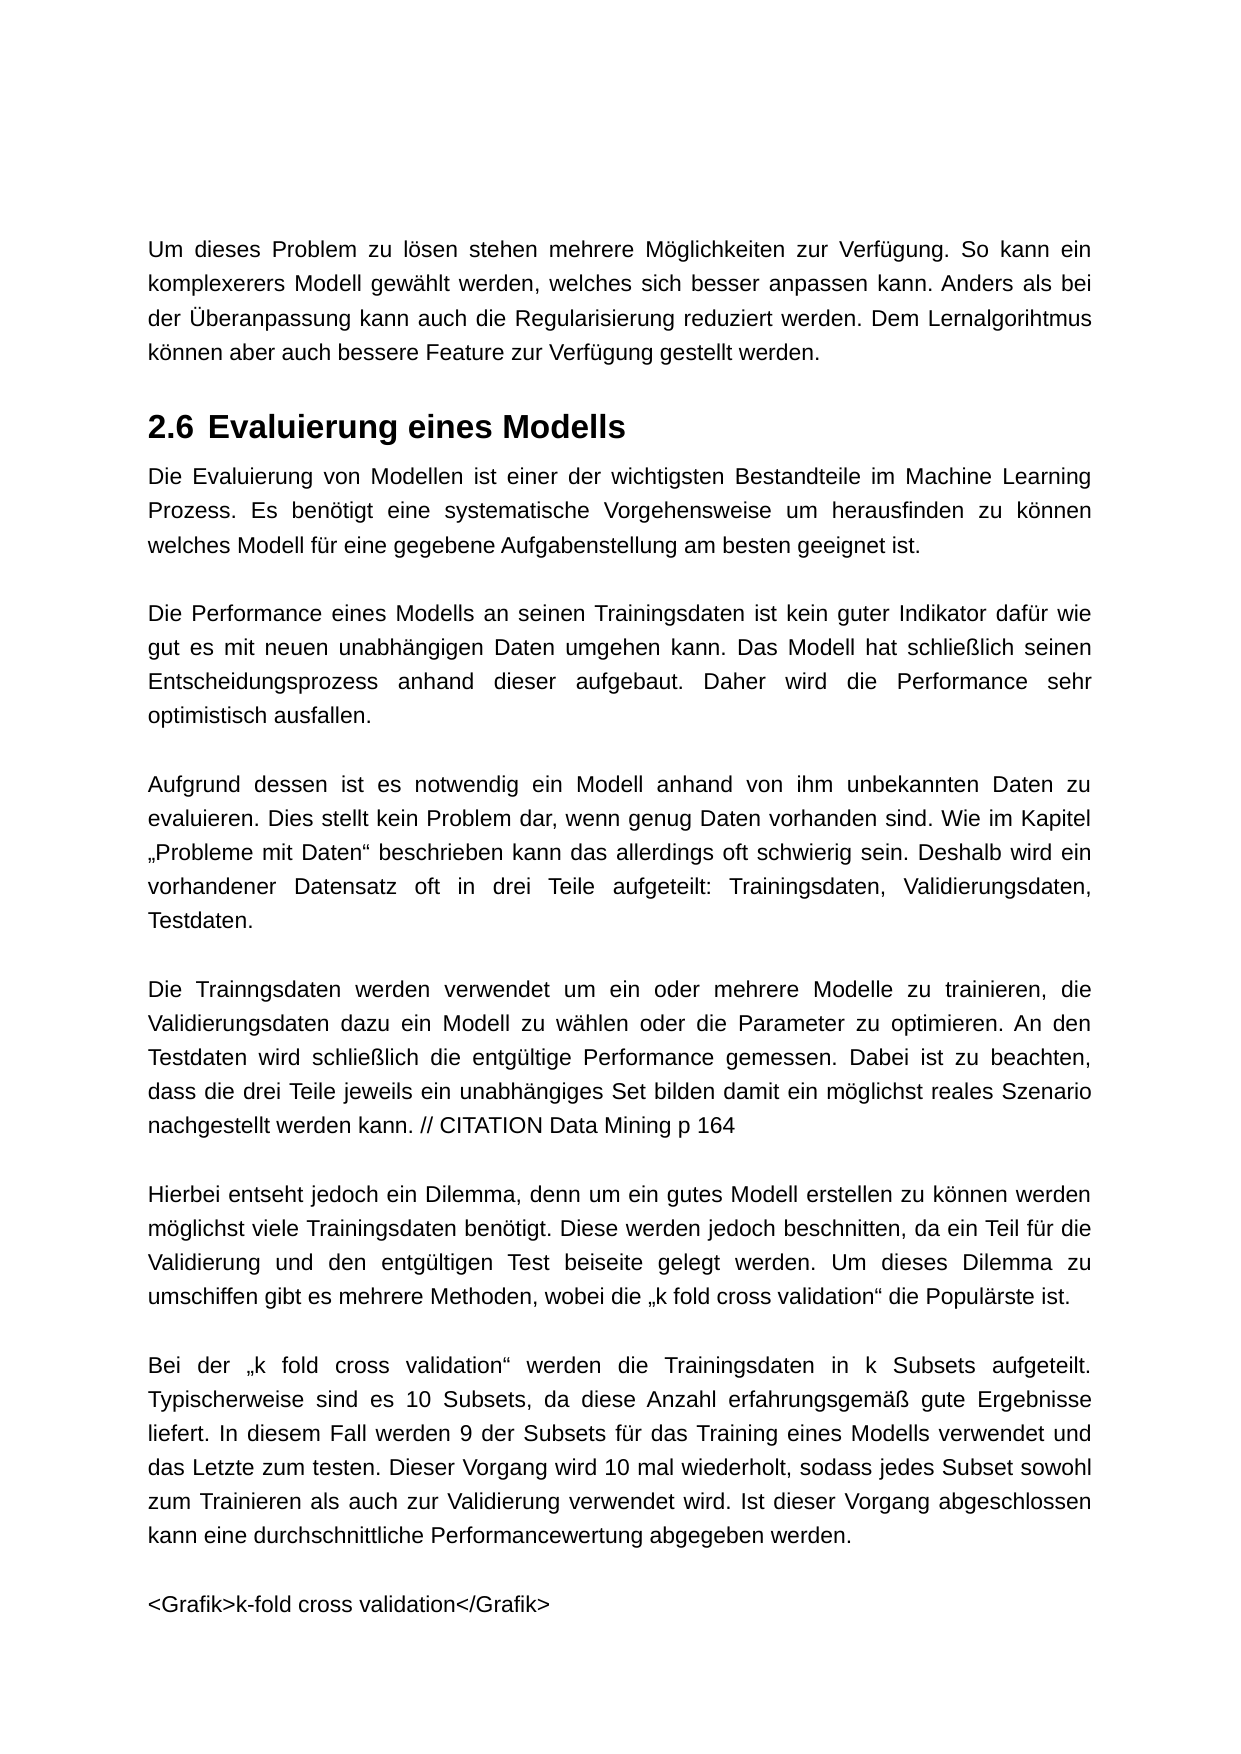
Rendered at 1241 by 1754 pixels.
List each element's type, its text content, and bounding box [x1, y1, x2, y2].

text Bei der „k fold cross validation“ werden die Trainingsdaten in k Subsets aufgeteilt. Typischerweise sind es 10 Subsets, da diese Anzahl erfahrungsgemäß gute Ergebnisse liefert. In diesem Fall werden 9 der Subsets für das Training eines Modells verwendet und das Letzte zum testen. Dieser Vorgang wird 10 mal wiederholt, sodass jedes Subset sowohl zum Trainieren als auch zur Validierung verwendet wird. Ist dieser Vorgang abgeschlossen kann eine durchschnittliche Performancewertung abgegeben werden. [148, 1352, 1092, 1549]
text <Grafik>k-fold cross validation</Grafik> [148, 1591, 1092, 1617]
text Um dieses Problem zu lösen stehen mehrere Möglichkeiten zur Verfügung. So kann ein komplexerers Modell gewählt werden, welches sich besser anpassen kann. Anders als bei der Überanpassung kann auch die Regularisierung reduziert werden. Dem Lernalgorihtmus können aber auch bessere Feature zur Verfügung gestellt werden. [148, 236, 1092, 365]
text Die Performance eines Modells an seinen Trainingsdaten ist kein guter Indikator dafür wie gut es mit neuen unabhängigen Daten umgehen kann. Das Modell hat schließlich seinen Entscheidungsprozess anhand dieser aufgebaut. Daher wird die Performance sehr optimistisch ausfallen. [148, 600, 1092, 729]
text Die Evaluierung von Modellen ist einer der wichtigsten Bestandteile im Machine Learning Prozess. Es benötigt eine systematische Vorgehensweise um herausfinden zu können welches Modell für eine gegebene Aufgabenstellung am besten geeignet ist. [148, 463, 1092, 558]
subtitle Evaluierung eines Modells [148, 407, 1092, 446]
text Die Trainngsdaten werden verwendet um ein oder mehrere Modelle zu trainieren, die Validierungsdaten dazu ein Modell zu wählen oder die Parameter zu optimieren. An den Testdaten wird schließlich die entgültige Performance gemessen. Dabei ist zu beachten, dass die drei Teile jeweils ein unabhängiges Set bilden damit ein möglichst reales Szenario nachgestellt werden kann. // CITATION Data Mining p 164 [148, 976, 1092, 1139]
text Aufgrund dessen ist es notwendig ein Modell anhand von ihm unbekannten Daten zu evaluieren. Dies stellt kein Problem dar, wenn genug Daten vorhanden sind. Wie im Kapitel „Probleme mit Daten“ beschrieben kann das allerdings oft schwierig sein. Deshalb wird ein vorhandener Datensatz oft in drei Teile aufgeteilt: Trainingsdaten, Validierungsdaten, Testdaten. [148, 771, 1092, 934]
text Hierbei entseht jedoch ein Dilemma, denn um ein gutes Modell erstellen zu können werden möglichst viele Trainingsdaten benötigt. Diese werden jedoch beschnitten, da ein Teil für die Validierung und den entgültigen Test beiseite gelegt werden. Um dieses Dilemma zu umschiffen gibt es mehrere Methoden, wobei die „k fold cross validation“ die Populärste ist. [148, 1181, 1092, 1309]
